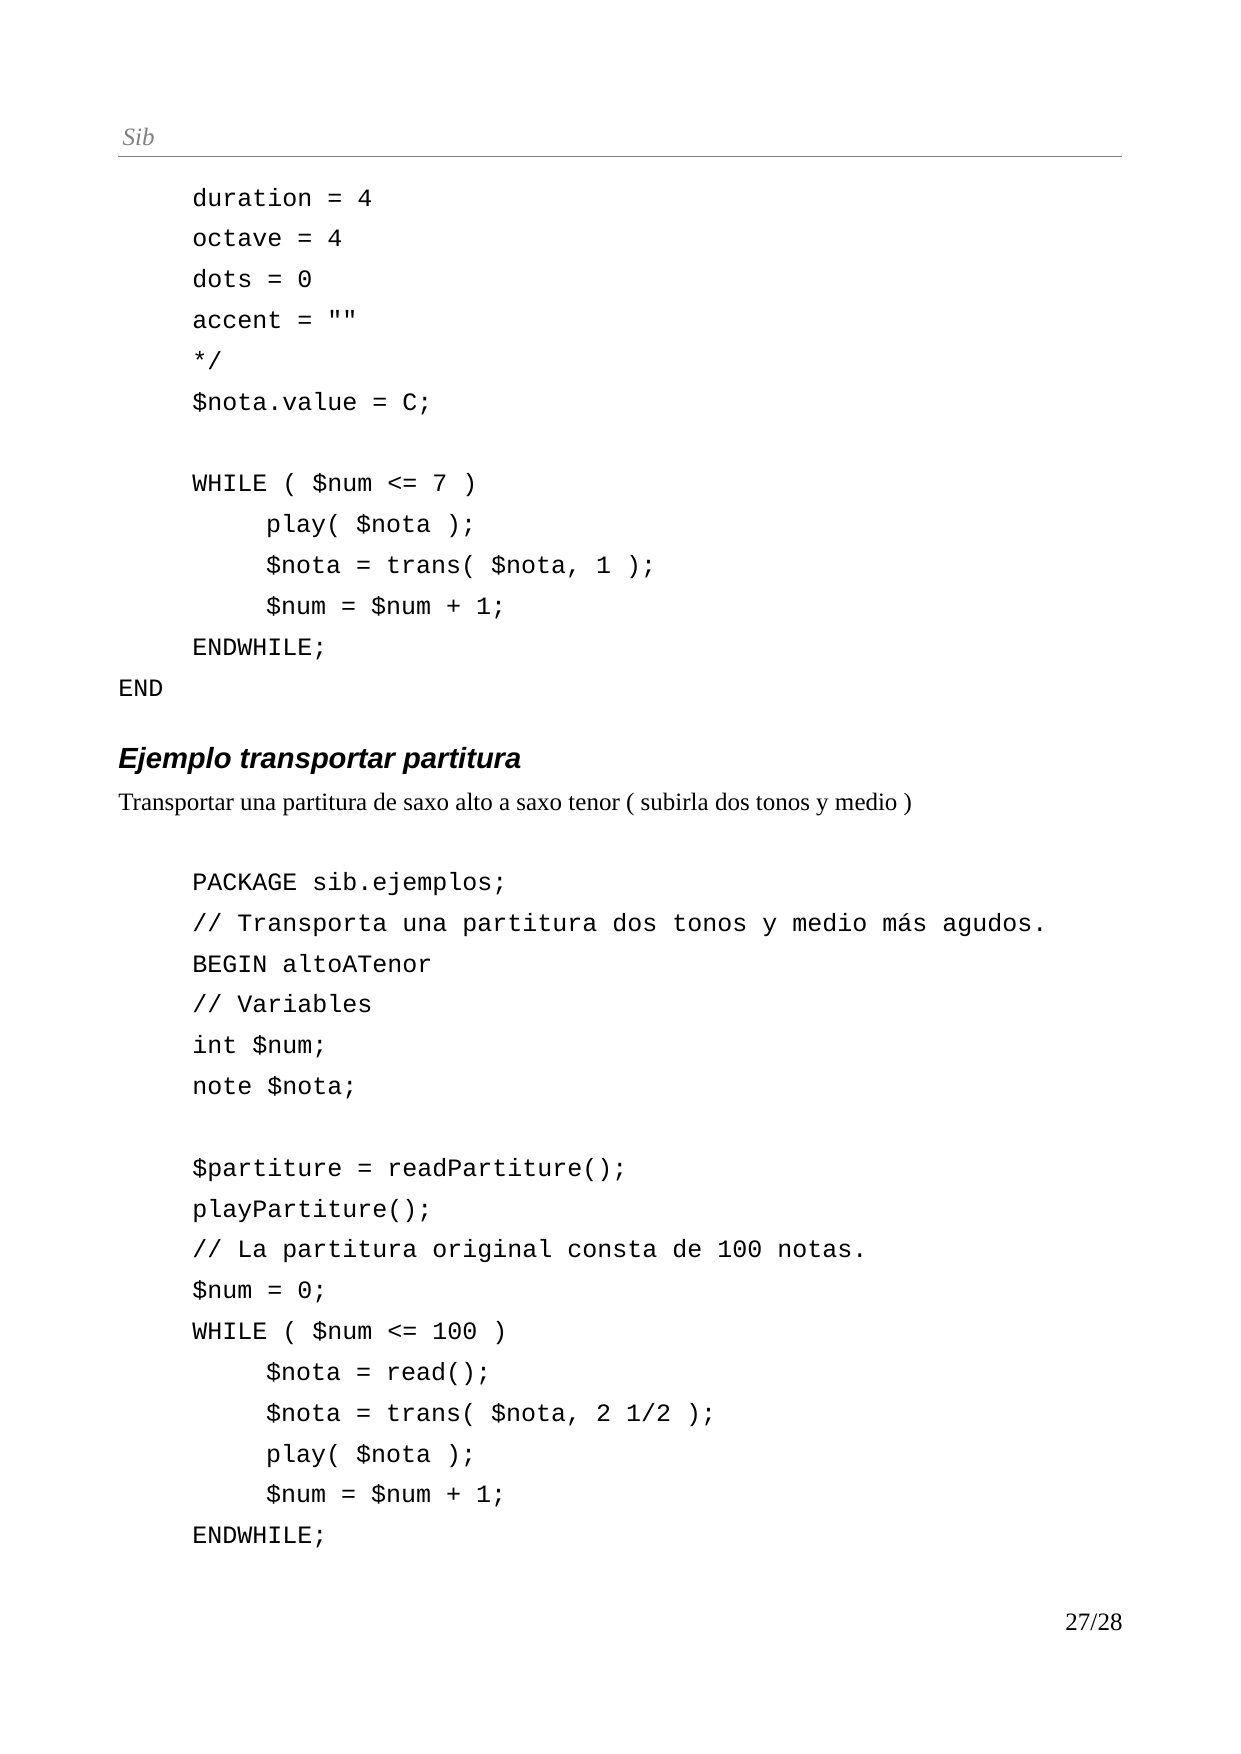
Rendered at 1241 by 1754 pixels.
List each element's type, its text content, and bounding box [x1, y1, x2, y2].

text duration = 4 [118, 185, 1122, 213]
text $num = $num + 1; [118, 1482, 1122, 1510]
text // La partitura original consta de 100 notas. [118, 1237, 1122, 1265]
text ENDWHILE; [118, 1523, 1122, 1551]
text // Variables [118, 992, 1122, 1020]
text play( $nota ); [118, 512, 1122, 540]
text BEGIN altoATenor [118, 951, 1122, 979]
text playPartiture(); [118, 1196, 1122, 1224]
text $nota.value = C; [118, 389, 1122, 418]
text $num = $num + 1; [118, 593, 1122, 622]
text $nota = trans( $nota, 2 1/2 ); [118, 1400, 1122, 1429]
text play( $nota ); [118, 1441, 1122, 1469]
text PACKAGE sib.ejemplos; [118, 869, 1122, 898]
text WHILE ( $num <= 7 ) [118, 471, 1122, 499]
text Transportar una partitura de saxo alto a saxo tenor ( subirla dos tonos y medio ) [118, 787, 1122, 816]
text $partiture = readPartiture(); [118, 1155, 1122, 1184]
text int $num; [118, 1033, 1122, 1061]
text note $nota; [118, 1074, 1122, 1102]
text $nota = read(); [118, 1359, 1122, 1388]
text octave = 4 [118, 226, 1122, 254]
text $nota = trans( $nota, 1 ); [118, 553, 1122, 581]
text dots = 0 [118, 267, 1122, 295]
text WHILE ( $num <= 100 ) [118, 1319, 1122, 1347]
text // Transporta una partitura dos tonos y medio más agudos. [118, 910, 1122, 939]
text $num = 0; [118, 1278, 1122, 1306]
text */ [118, 348, 1122, 377]
text accent = "" [118, 308, 1122, 336]
text END [118, 675, 1122, 703]
subtitle Ejemplo transportar partitura [118, 741, 1122, 774]
text ENDWHILE; [118, 634, 1122, 663]
